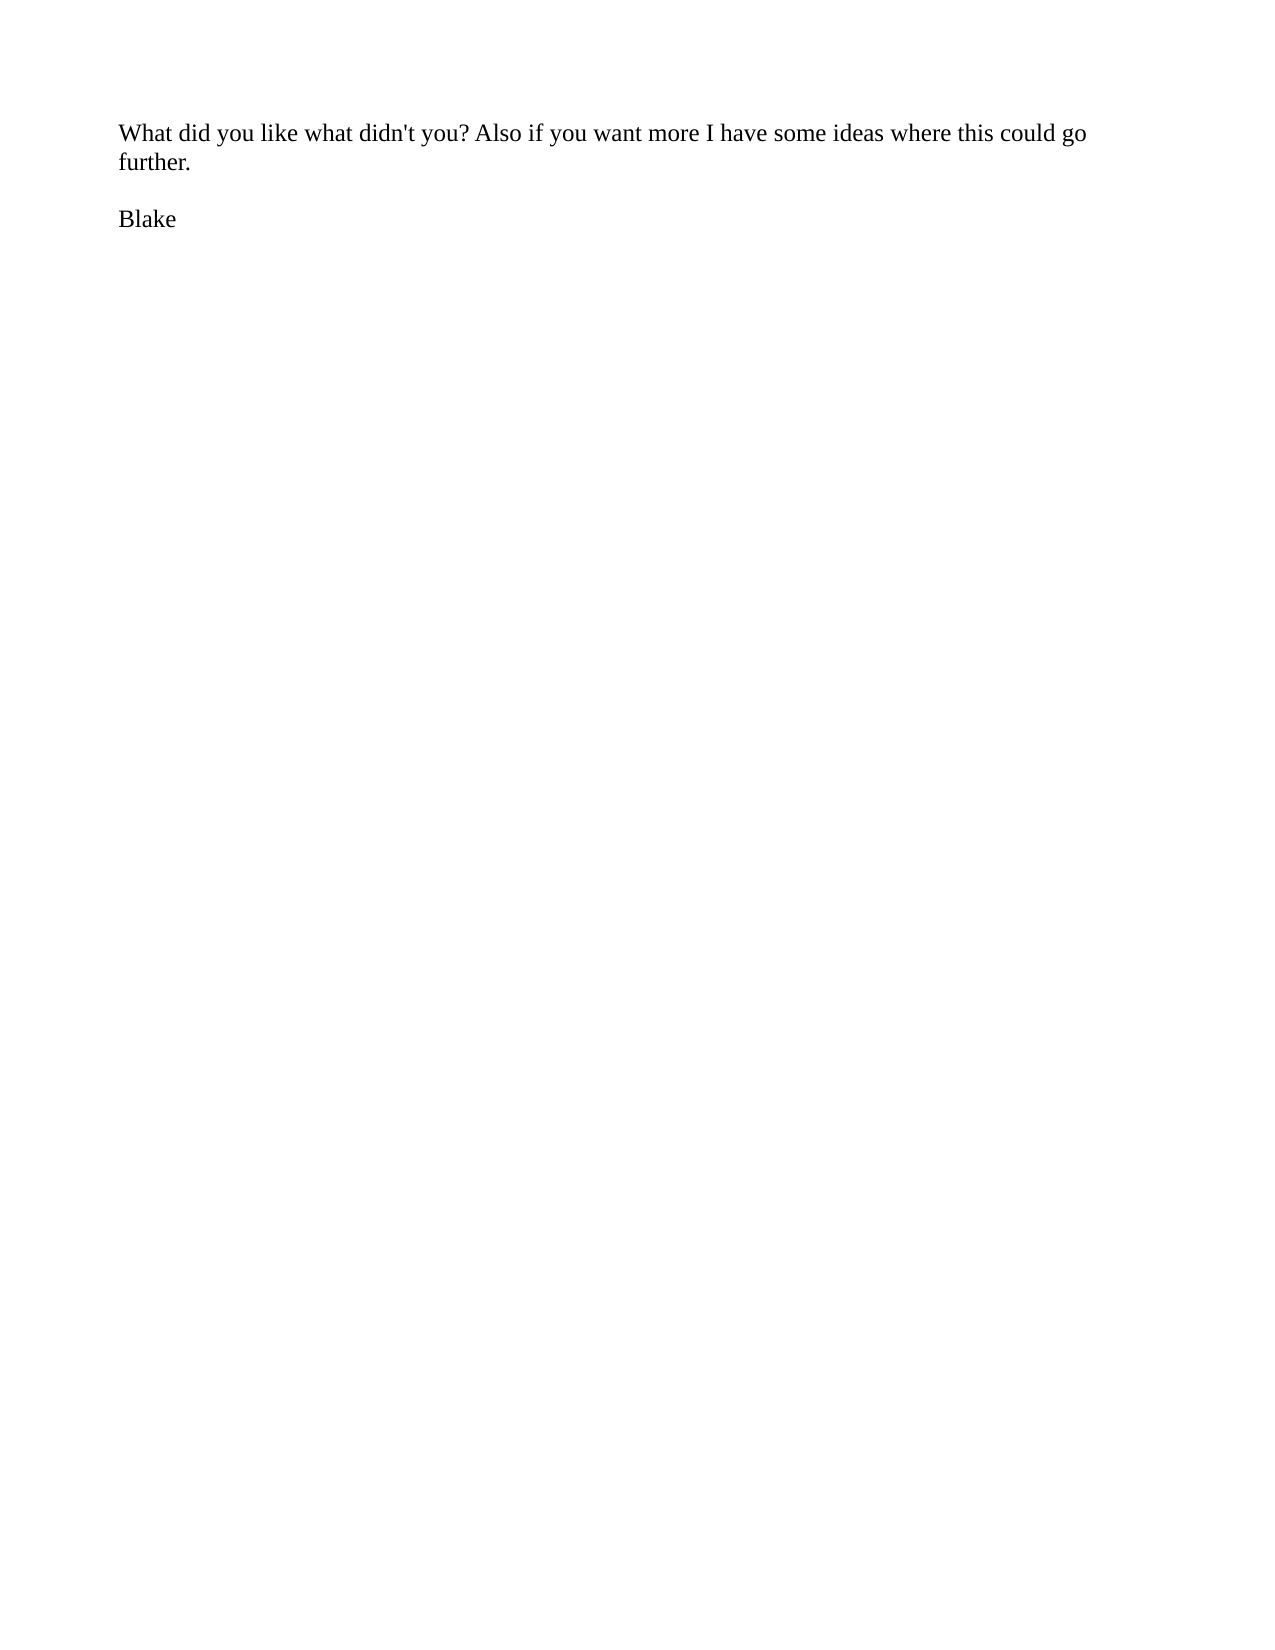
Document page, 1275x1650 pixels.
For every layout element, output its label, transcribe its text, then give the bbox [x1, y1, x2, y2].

text What did you like what didn't you? Also if you want more I have some ideas where this could go further. Blake [118, 118, 1157, 262]
